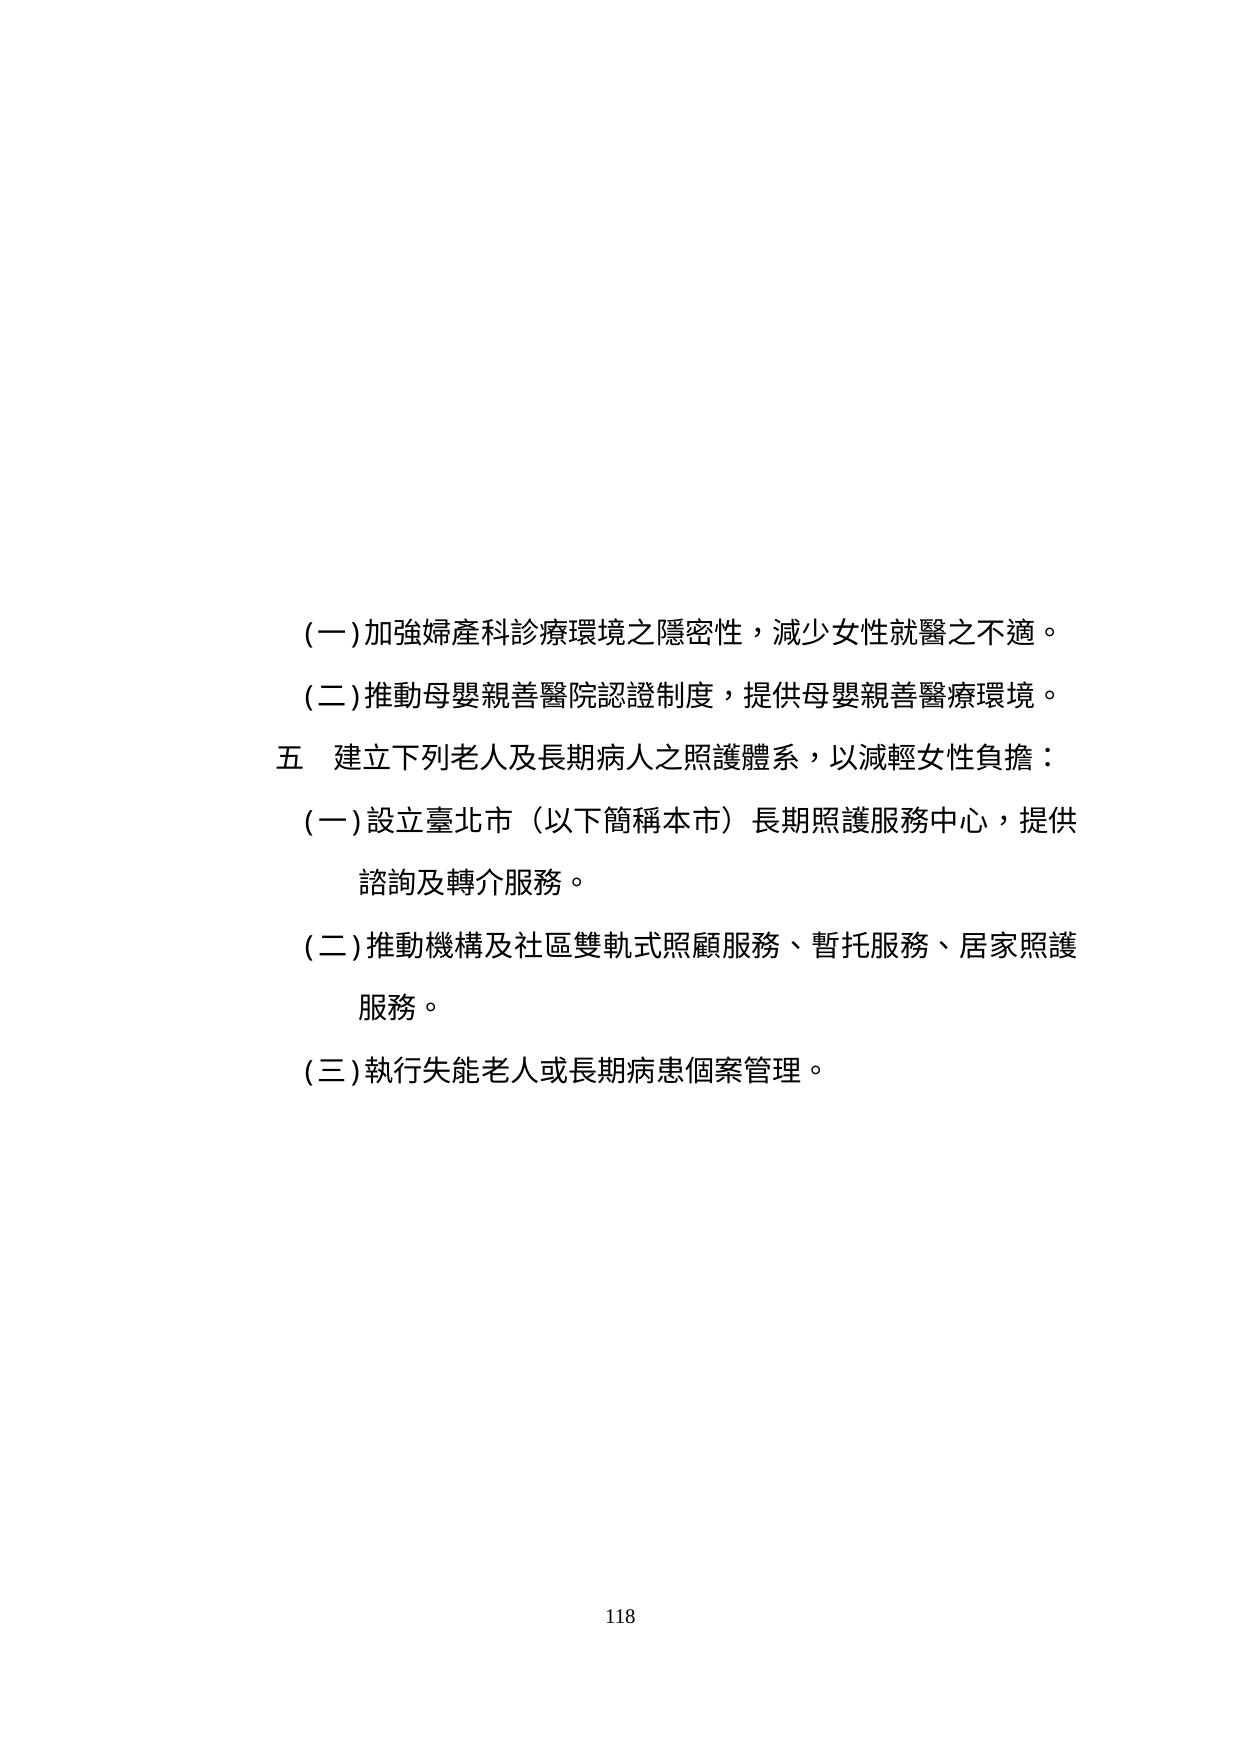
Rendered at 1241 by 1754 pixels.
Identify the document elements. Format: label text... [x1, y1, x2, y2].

text 五 建立下列老人及長期病人之照護體系，以減輕女性負擔： [275, 714, 1078, 777]
text (二)推動母嬰親善醫院認證制度，提供母嬰親善醫療環境。 [300, 652, 1078, 714]
text (一)加強婦產科診療環境之隱密性，減少女性就醫之不適。 [300, 589, 1078, 652]
text (一)設立臺北市（以下簡稱本市）長期照護服務中心，提供諮詢及轉介服務。 [300, 777, 1078, 902]
text (二)推動機構及社區雙軌式照顧服務、暫托服務、居家照護服務。 [300, 902, 1078, 1027]
text (三)執行失能老人或長期病患個案管理。 [300, 1027, 1078, 1089]
